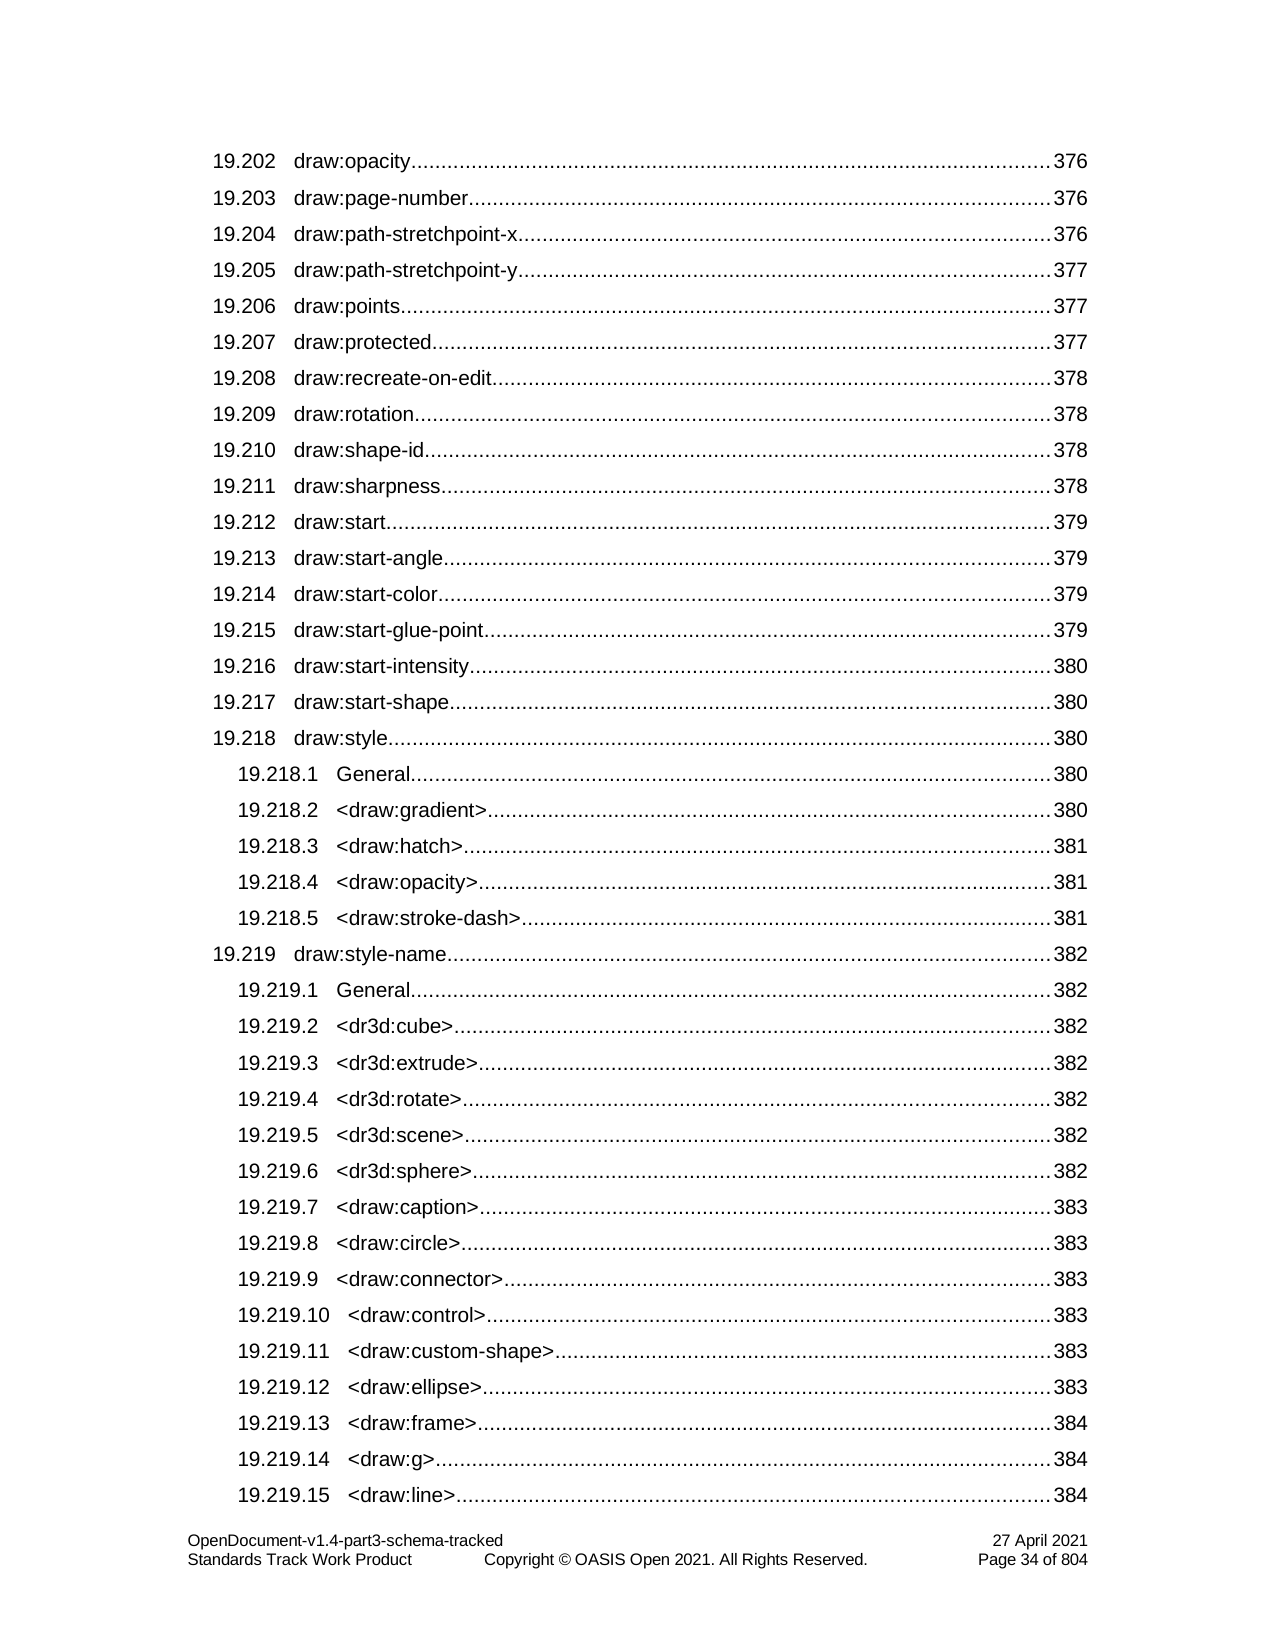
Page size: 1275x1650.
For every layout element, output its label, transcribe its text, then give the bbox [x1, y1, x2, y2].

text 19.206 draw:points 377 [212, 294, 1088, 318]
text 19.217 draw:start-shape 380 [212, 691, 1088, 714]
text 19.219.2 <dr3d:cube> 382 [237, 1015, 1088, 1038]
text 19.202 draw:opacity 376 [212, 150, 1088, 173]
text 19.219.8 <draw:circle> 383 [237, 1231, 1088, 1255]
text 19.214 draw:start-color 379 [212, 582, 1088, 606]
text 19.219.7 <draw:caption> 383 [237, 1195, 1088, 1219]
text 19.218 draw:style 380 [212, 727, 1088, 750]
text 19.219.14 <draw:g> 384 [237, 1447, 1088, 1471]
text 19.211 draw:sharpness 378 [212, 474, 1088, 498]
text 19.218.4 <draw:opacity> 381 [237, 871, 1088, 894]
text 19.219.13 <draw:frame> 384 [237, 1411, 1088, 1435]
text 19.218.1 General 380 [237, 763, 1088, 786]
text 19.219.9 <draw:connector> 383 [237, 1267, 1088, 1291]
text 19.213 draw:start-angle 379 [212, 546, 1088, 570]
text 19.208 draw:recreate-on-edit 378 [212, 366, 1088, 390]
text 19.203 draw:page-number 376 [212, 186, 1088, 209]
text 19.219.5 <dr3d:scene> 382 [237, 1123, 1088, 1147]
text 19.219.15 <draw:line> 384 [237, 1483, 1088, 1507]
text 19.212 draw:start 379 [212, 510, 1088, 534]
text 19.218.2 <draw:gradient> 380 [237, 799, 1088, 822]
text 19.219.10 <draw:control> 383 [237, 1303, 1088, 1327]
text 19.204 draw:path-stretchpoint-x 376 [212, 222, 1088, 246]
text 19.219.12 <draw:ellipse> 383 [237, 1375, 1088, 1399]
text 19.210 draw:shape-id 378 [212, 438, 1088, 462]
text 19.219.11 <draw:custom-shape> 383 [237, 1339, 1088, 1363]
text 19.219.4 <dr3d:rotate> 382 [237, 1087, 1088, 1111]
text 19.209 draw:rotation 378 [212, 402, 1088, 426]
text 19.218.3 <draw:hatch> 381 [237, 835, 1088, 858]
text 19.216 draw:start-intensity 380 [212, 654, 1088, 678]
text 19.218.5 <draw:stroke-dash> 381 [237, 907, 1088, 930]
text 19.207 draw:protected 377 [212, 330, 1088, 354]
text 19.219.3 <dr3d:extrude> 382 [237, 1051, 1088, 1074]
text 19.219 draw:style-name 382 [212, 943, 1088, 966]
text 19.205 draw:path-stretchpoint-y 377 [212, 258, 1088, 282]
text 19.219.6 <dr3d:sphere> 382 [237, 1159, 1088, 1183]
text 19.215 draw:start-glue-point 379 [212, 618, 1088, 642]
text 19.219.1 General 382 [237, 979, 1088, 1002]
